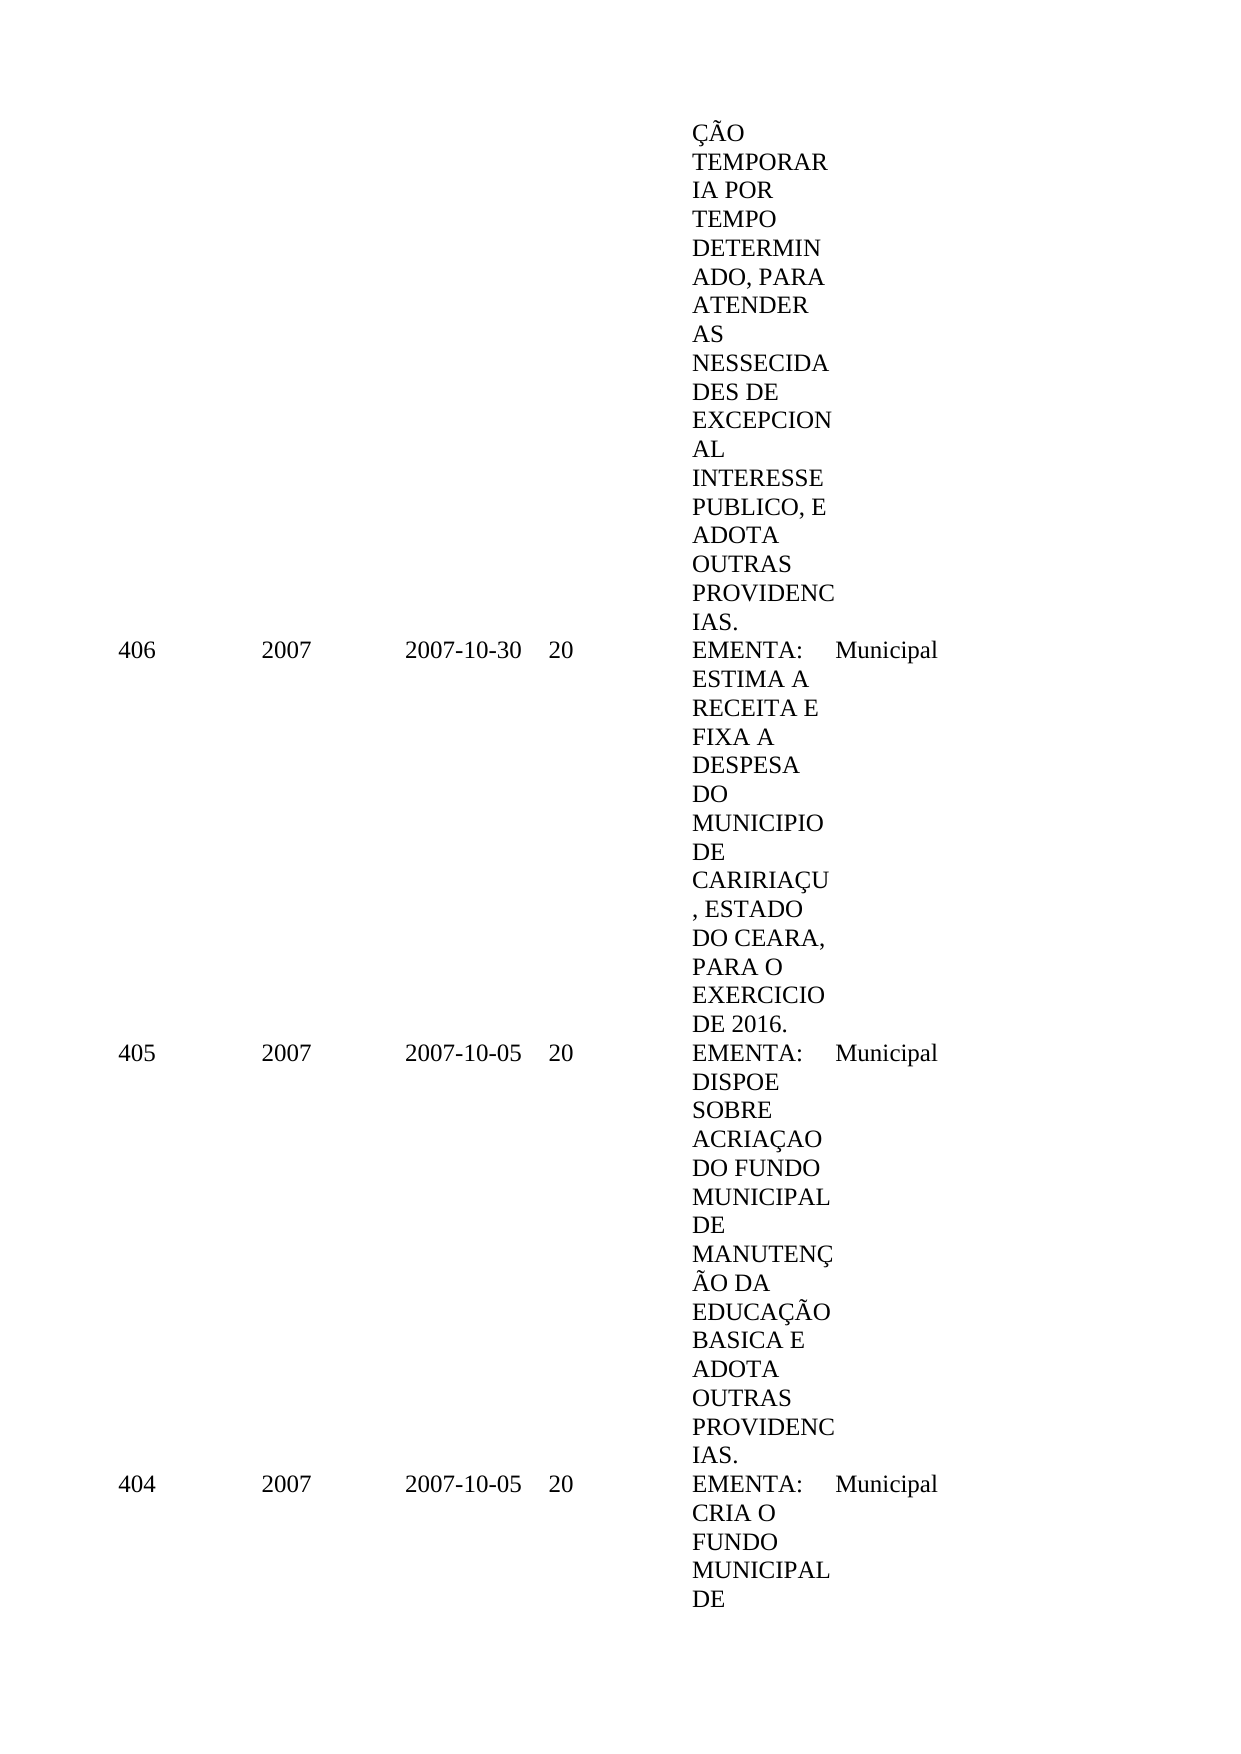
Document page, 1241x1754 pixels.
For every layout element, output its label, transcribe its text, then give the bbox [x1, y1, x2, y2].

table_cell 404 [118, 1469, 261, 1613]
table_cell [261, 118, 405, 636]
table_cell 20 [548, 1469, 692, 1613]
table_cell [979, 1038, 1122, 1469]
table_cell [979, 118, 1122, 636]
table_cell [548, 118, 692, 636]
table_cell 2007 [261, 636, 405, 1038]
table_cell [979, 636, 1122, 1038]
table_cell [118, 118, 261, 636]
table_cell 20 [548, 1038, 692, 1469]
table_cell EMENTA: ESTIMA A RECEITA E FIXA A DESPESA DO MUNICIPIO DE CARIRIAÇU, ESTADO DO CEARA, PARA O EXERCICIO DE 2016. [692, 636, 835, 1038]
table_cell ÇÃO TEMPORARIA POR TEMPO DETERMINADO, PARA ATENDER AS NESSECIDADES DE EXCEPCIONAL INTERESSE PUBLICO, E ADOTA OUTRAS PROVIDENCIAS. [692, 118, 835, 636]
table_cell 2007-10-05 [405, 1038, 548, 1469]
table_cell Municipal [835, 636, 979, 1038]
table_cell 2007-10-05 [405, 1469, 548, 1613]
table_cell 2007-10-30 [405, 636, 548, 1038]
table_cell EMENTA: CRIA O FUNDO MUNICIPAL DE [692, 1469, 835, 1613]
table_cell 406 [118, 636, 261, 1038]
table_cell [405, 118, 548, 636]
table_cell 2007 [261, 1469, 405, 1613]
table_cell 2007 [261, 1038, 405, 1469]
table_cell [979, 1469, 1122, 1613]
table_cell Municipal [835, 1469, 979, 1613]
table_cell EMENTA: DISPOE SOBRE ACRIAÇAO DO FUNDO MUNICIPAL DE MANUTENÇÃO DA EDUCAÇÃO BASICA E ADOTA OUTRAS PROVIDENCIAS. [692, 1038, 835, 1469]
table_cell [835, 118, 979, 636]
table_cell Municipal [835, 1038, 979, 1469]
table_cell 20 [548, 636, 692, 1038]
table_cell 405 [118, 1038, 261, 1469]
